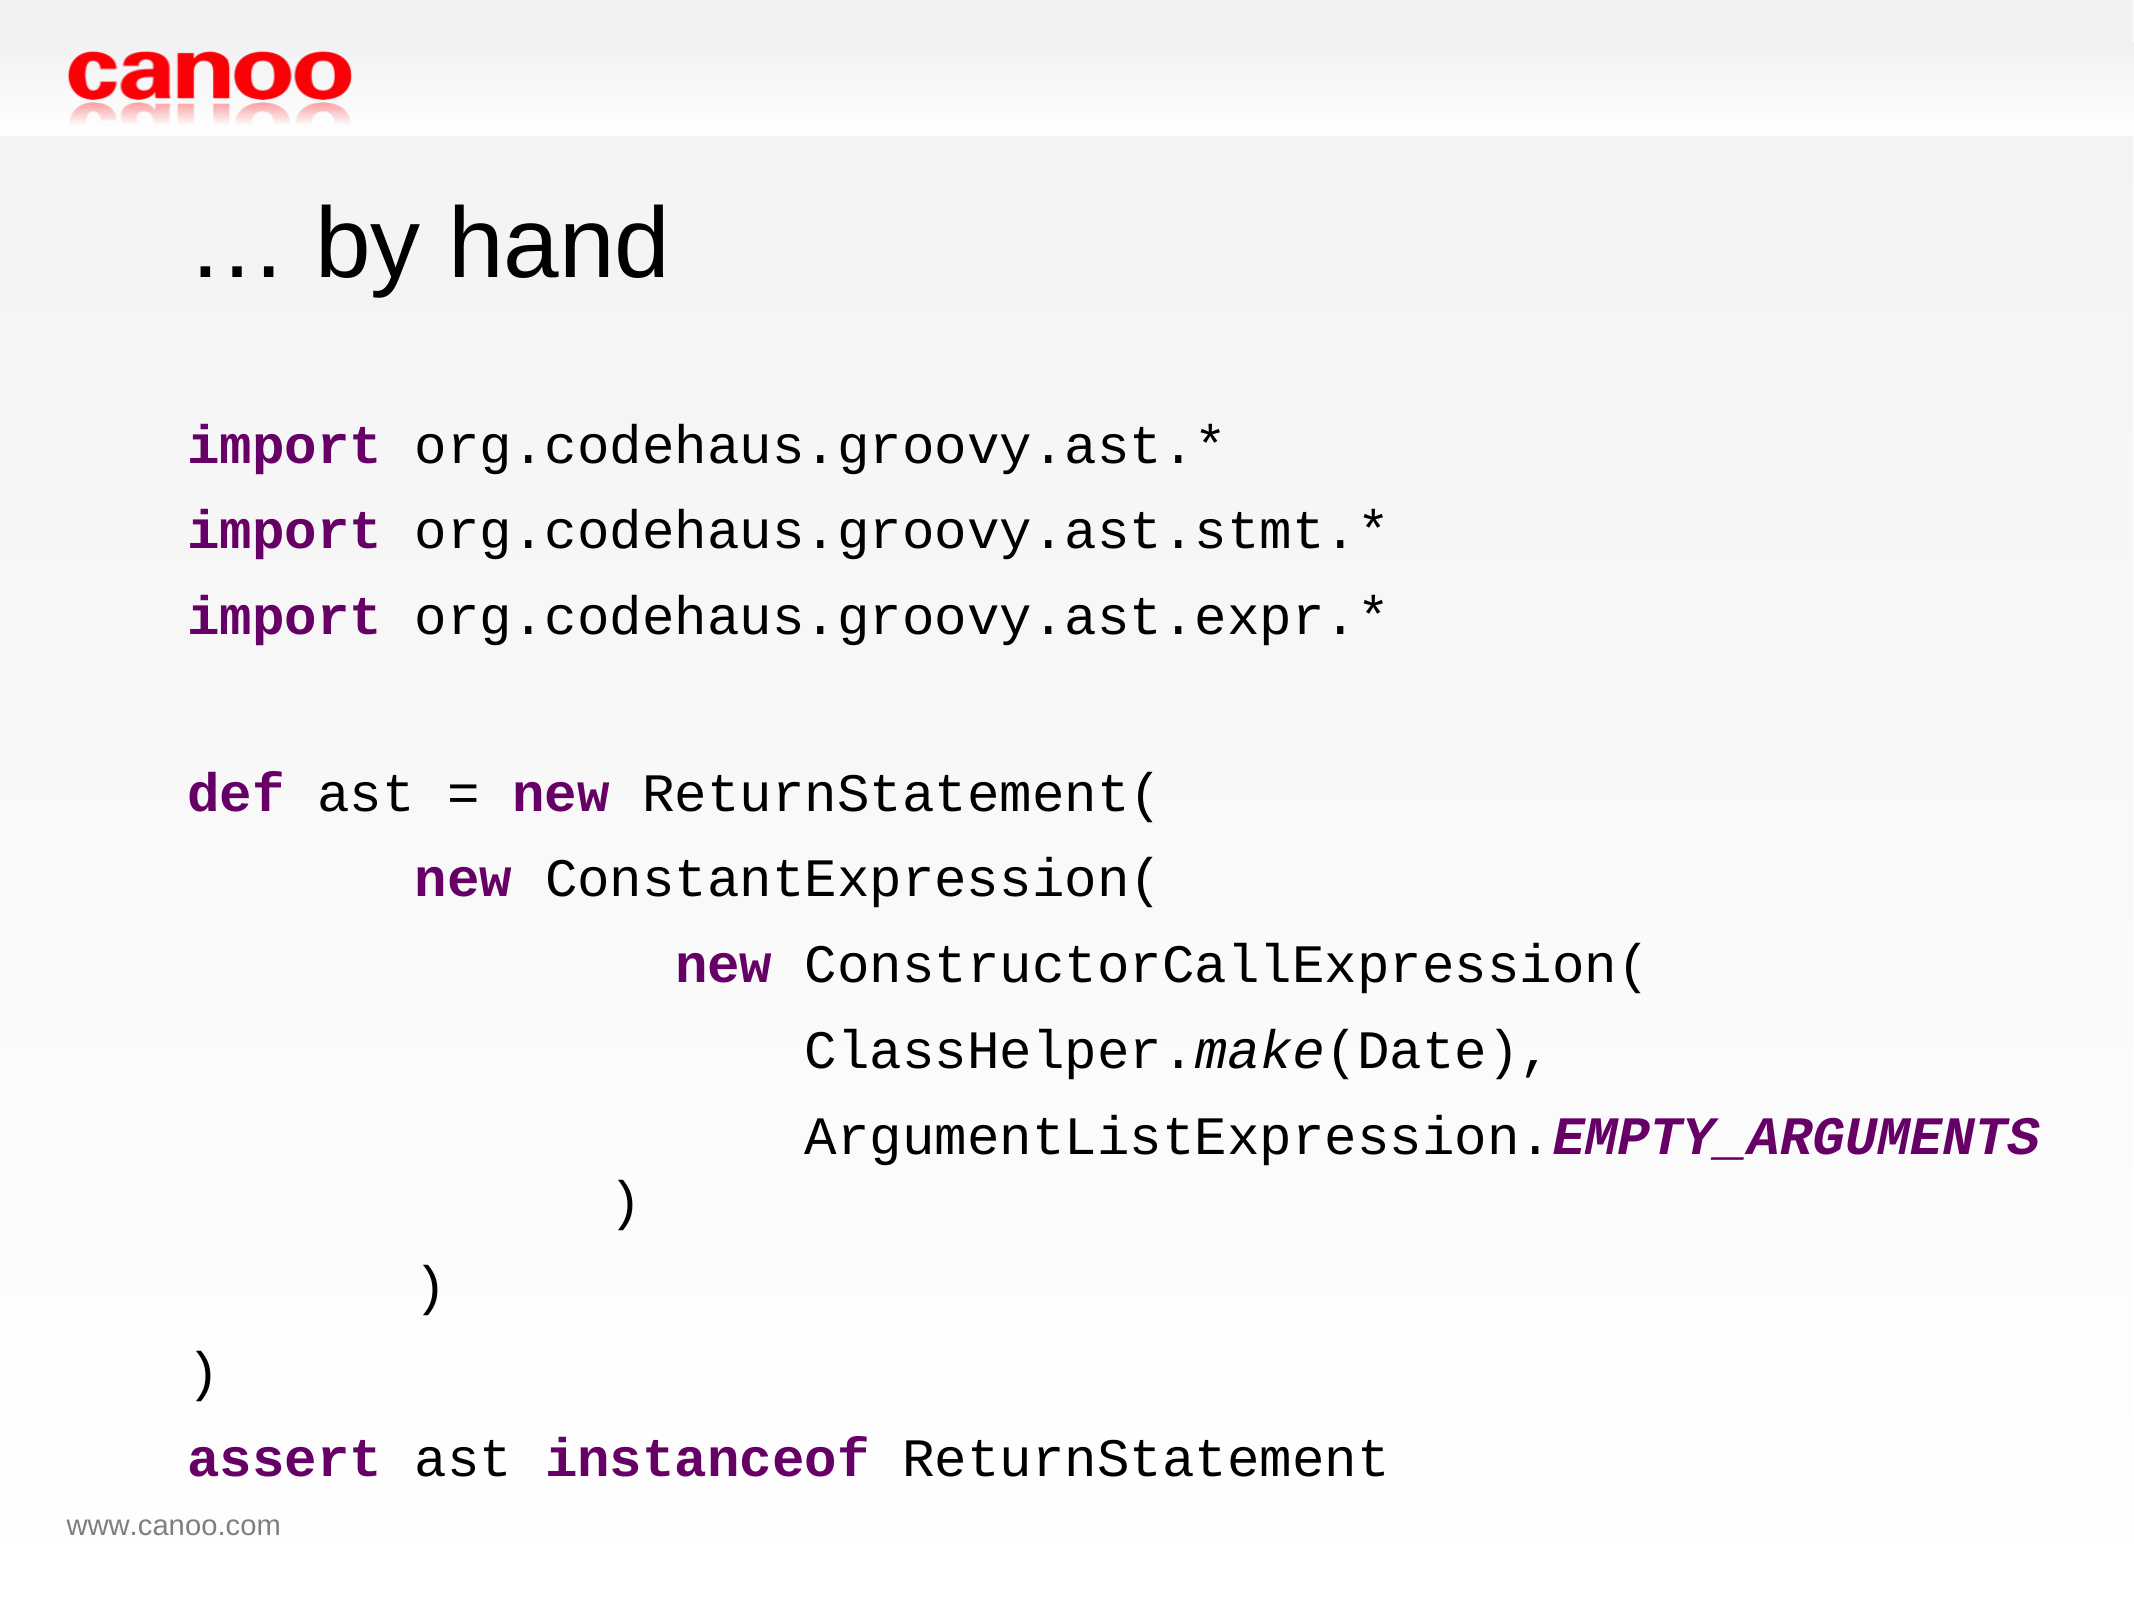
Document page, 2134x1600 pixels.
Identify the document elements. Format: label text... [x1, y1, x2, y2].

text_box … by hand import org.codehaus.groovy.ast.* import org.codehaus.groovy.ast.stmt.* import org.codehaus.groovy.ast.expr.* def ast = new ReturnStatement( new ConstantExpression( new ConstructorCallExpression( ClassHelper.make(Date), ArgumentListExpression.EMPTY_ARGUMENTS ) ) ) assert ast instanceof ReturnStatement [187, 177, 2101, 1488]
picture [65, 48, 353, 154]
